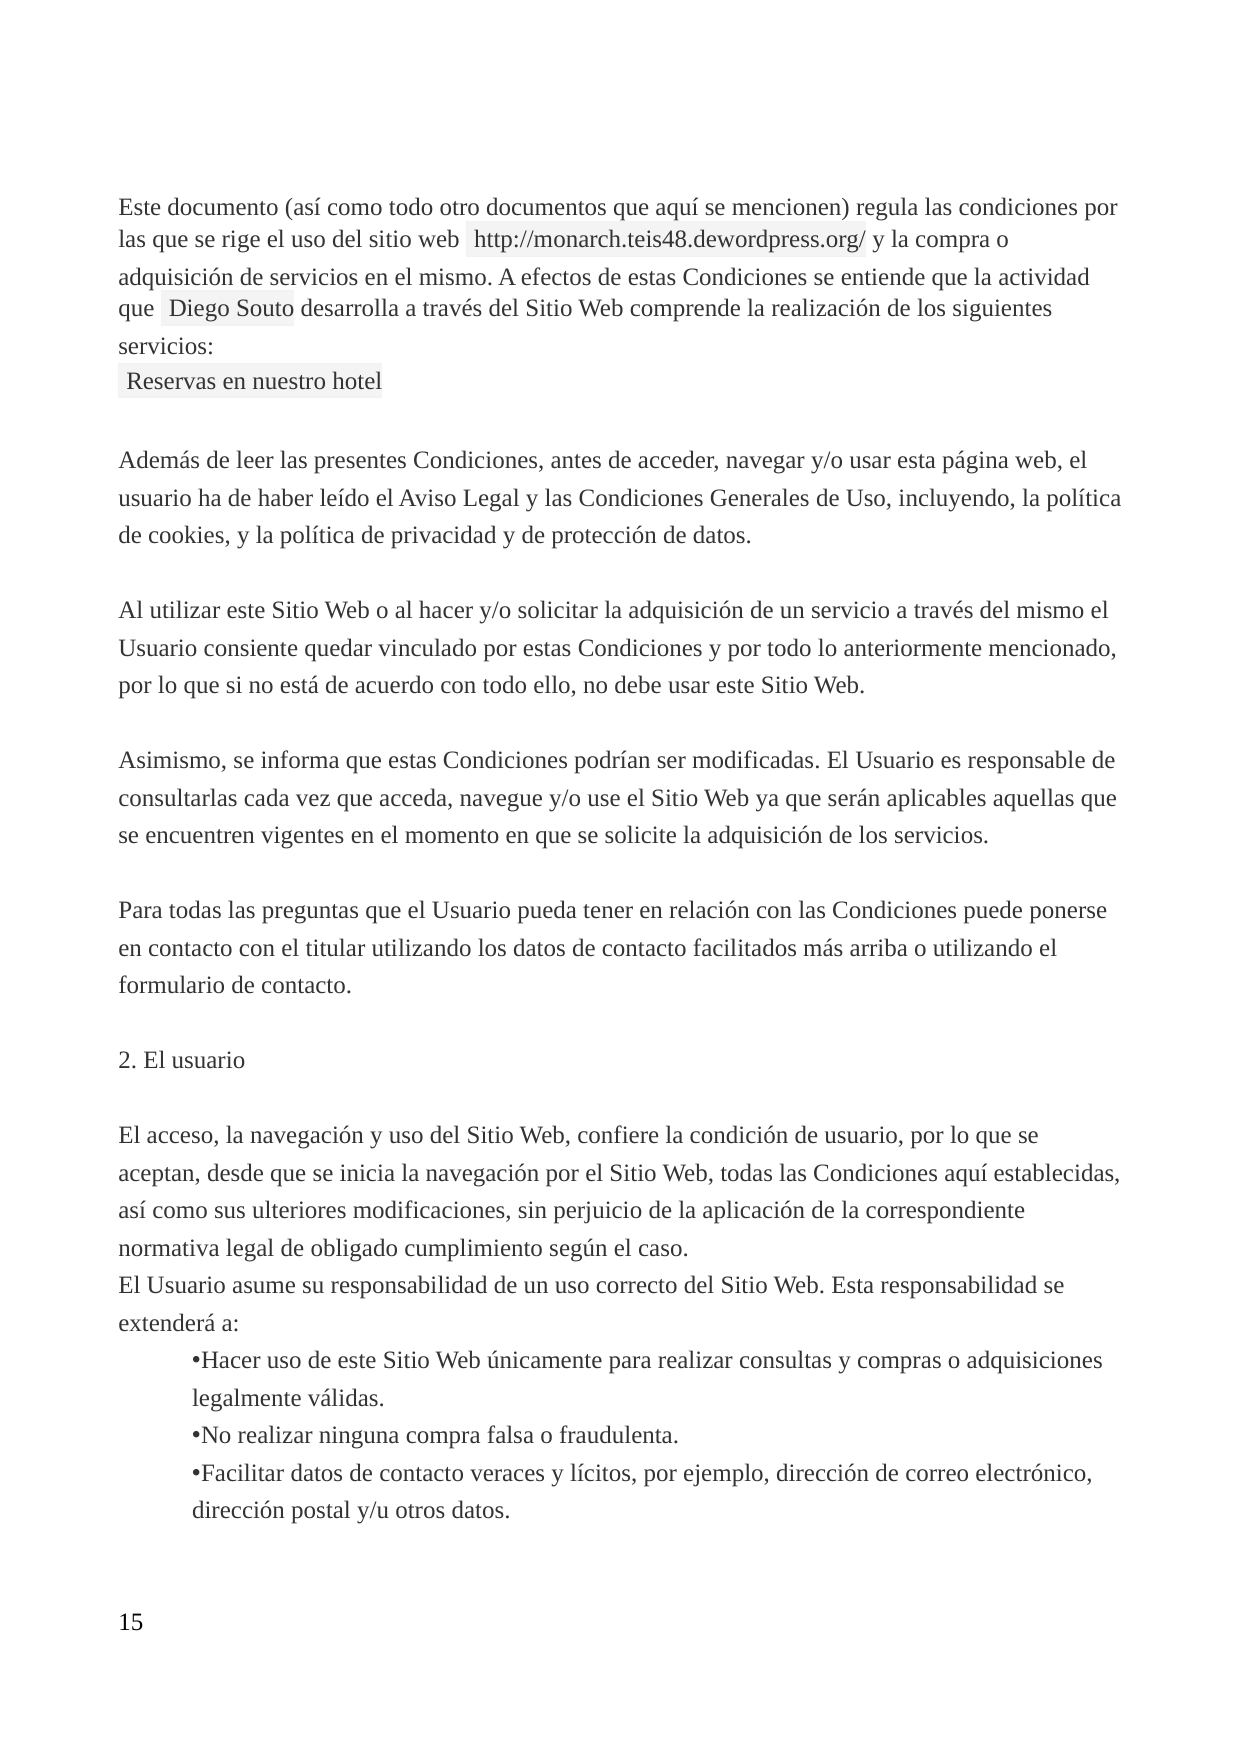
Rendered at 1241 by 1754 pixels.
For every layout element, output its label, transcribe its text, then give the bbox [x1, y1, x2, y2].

text 2. El usuario [118, 999, 1122, 1074]
text Para todas las preguntas que el Usuario pueda tener en relación con las Condiciones puede ponerse en contacto con el titular utilizando los datos de contacto facilitados más arriba o utilizando el formulario de contacto. [118, 887, 1122, 999]
list No realizar ninguna compra falsa o fraudulenta. [118, 1412, 1122, 1449]
text Reservas en nuestro hotel [119, 363, 1122, 397]
text Además de leer las presentes Condiciones, antes de acceder, navegar y/o usar esta página web, el usuario ha de haber leído el Aviso Legal y las Condiciones Generales de Uso, incluyendo, la política de cookies, y la política de privacidad y de protección de datos. [118, 437, 1122, 549]
text Asimismo, se informa que estas Condiciones podrían ser modificadas. El Usuario es responsable de consultarlas cada vez que acceda, navegue y/o use el Sitio Web ya que serán aplicables aquellas que se encuentren vigentes en el momento en que se solicite la adquisición de los servicios. [118, 699, 1122, 849]
text El acceso, la navegación y uso del Sitio Web, confiere la condición de usuario, por lo que se aceptan, desde que se inicia la navegación por el Sitio Web, todas las Condiciones aquí establecidas, así como sus ulteriores modificaciones, sin perjuicio de la aplicación de la correspondiente normativa legal de obligado cumplimiento según el caso. El Usuario asume su responsabilidad de un uso correcto del Sitio Web. Esta responsabilidad se extenderá a: [118, 1074, 1122, 1337]
text Al utilizar este Sitio Web o al hacer y/o solicitar la adquisición de un servicio a través del mismo el Usuario consiente quedar vinculado por estas Condiciones y por todo lo anteriormente mencionado, por lo que si no está de acuerdo con todo ello, no debe usar este Sitio Web. [118, 587, 1122, 699]
list Facilitar datos de contacto veraces y lícitos, por ejemplo, dirección de correo electrónico, dirección postal y/u otros datos. [118, 1449, 1122, 1524]
text Este documento (así como todo otro documentos que aquí se mencionen) regula las condiciones por las que se rige el uso del sitio web http://monarch.teis48.dewordpress.org/ y la compra o adquisición de servicios en el mismo. A efectos de estas Condiciones se entiende que la actividad que Diego Souto desarrolla a través del Sitio Web comprende la realización de los siguientes servicios: [118, 118, 1122, 359]
list Hacer uso de este Sitio Web únicamente para realizar consultas y compras o adquisiciones legalmente válidas. [118, 1337, 1122, 1412]
